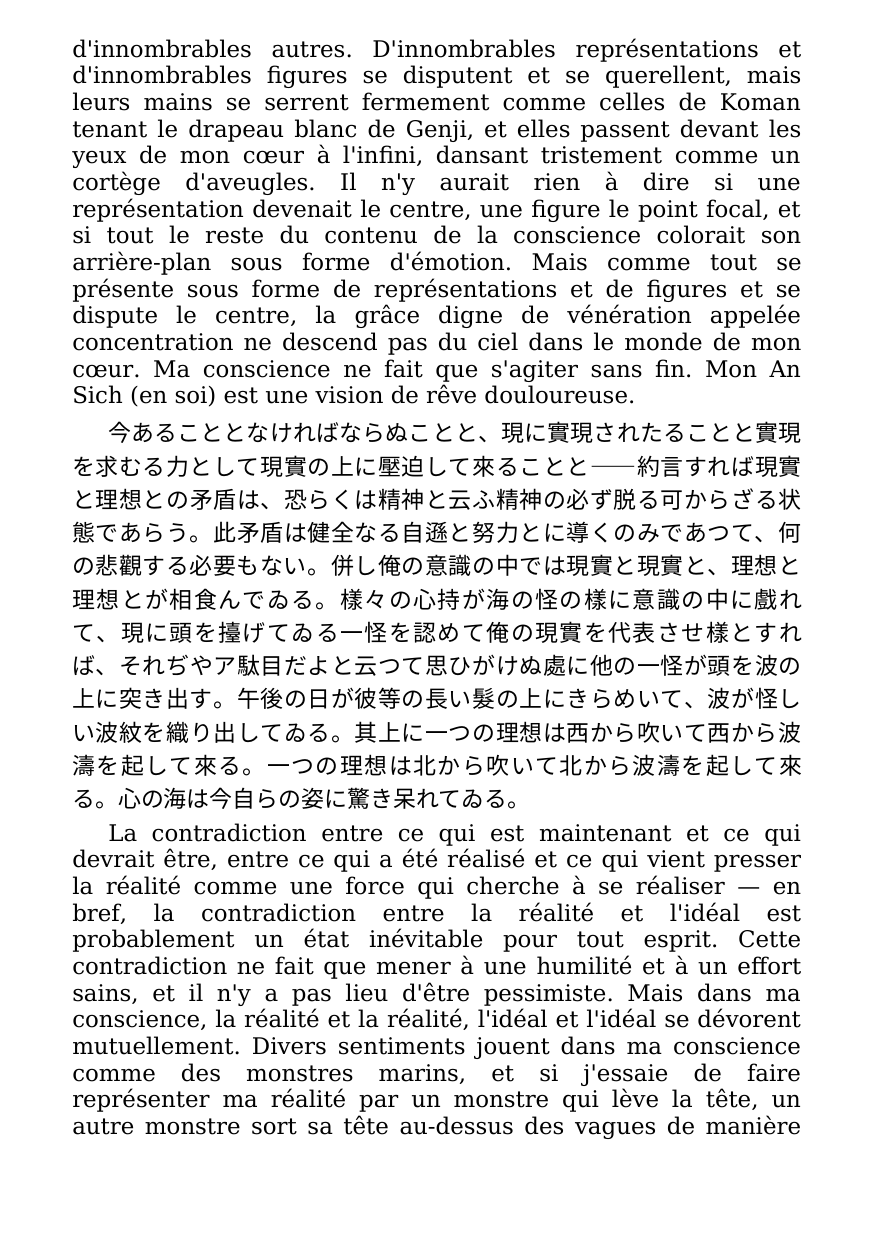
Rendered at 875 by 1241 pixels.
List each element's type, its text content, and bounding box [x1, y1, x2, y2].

text La contradiction entre ce qui est maintenant et ce qui devrait être, entre ce qui a été réalisé et ce qui vient presser la réalité comme une force qui cherche à se réaliser — en bref, la contradiction entre la réalité et l'idéal est probablement un état inévitable pour tout esprit. Cette contradiction ne fait que mener à une humilité et à un effort sains, et il n'y a pas lieu d'être pessimiste. Mais dans ma conscience, la réalité et la réalité, l'idéal et l'idéal se dévorent mutuellement. Divers sentiments jouent dans ma conscience comme des monstres marins, et si j'essaie de faire représenter ma réalité par un monstre qui lève la tête, un autre monstre sort sa tête au-dessus des vagues de manière [72, 820, 802, 1140]
text 今あることとなければならぬことと、現に實現されたることと實現を求むる力として現實の上に壓迫して來ることと――約言すれば現實と理想との矛盾は、恐らくは精神と云ふ精神の必ず脱る可からざる状態であらう。此矛盾は健全なる自遜と努力とに導くのみであつて、何の悲觀する必要もない。併し俺の意識の中では現實と現實と、理想と理想とが相食んでゐる。樣々の心持が海の怪の樣に意識の中に戲れて、現に頭を擡げてゐる一怪を認めて俺の現實を代表させ樣とすれば、それぢやア駄目だよと云つて思ひがけぬ處に他の一怪が頭を波の上に突き出す。午後の日が彼等の長い髮の上にきらめいて、波が怪しい波紋を織り出してゐる。其上に一つの理想は西から吹いて西から波濤を起して來る。一つの理想は北から吹いて北から波濤を起して來る。心の海は今自らの姿に驚き呆れてゐる。 [72, 415, 802, 814]
text d'innombrables autres. D'innombrables représentations et d'innombrables figures se disputent et se querellent, mais leurs mains se serrent fermement comme celles de Koman tenant le drapeau blanc de Genji, et elles passent devant les yeux de mon cœur à l'infini, dansant tristement comme un cortège d'aveugles. Il n'y aurait rien à dire si une représentation devenait le centre, une figure le point focal, et si tout le reste du contenu de la conscience colorait son arrière-plan sous forme d'émotion. Mais comme tout se présente sous forme de représentations et de figures et se dispute le centre, la grâce digne de vénération appelée concentration ne descend pas du ciel dans le monde de mon cœur. Ma conscience ne fait que s'agiter sans fin. Mon An Sich (en soi) est une vision de rêve douloureuse. [72, 36, 802, 409]
